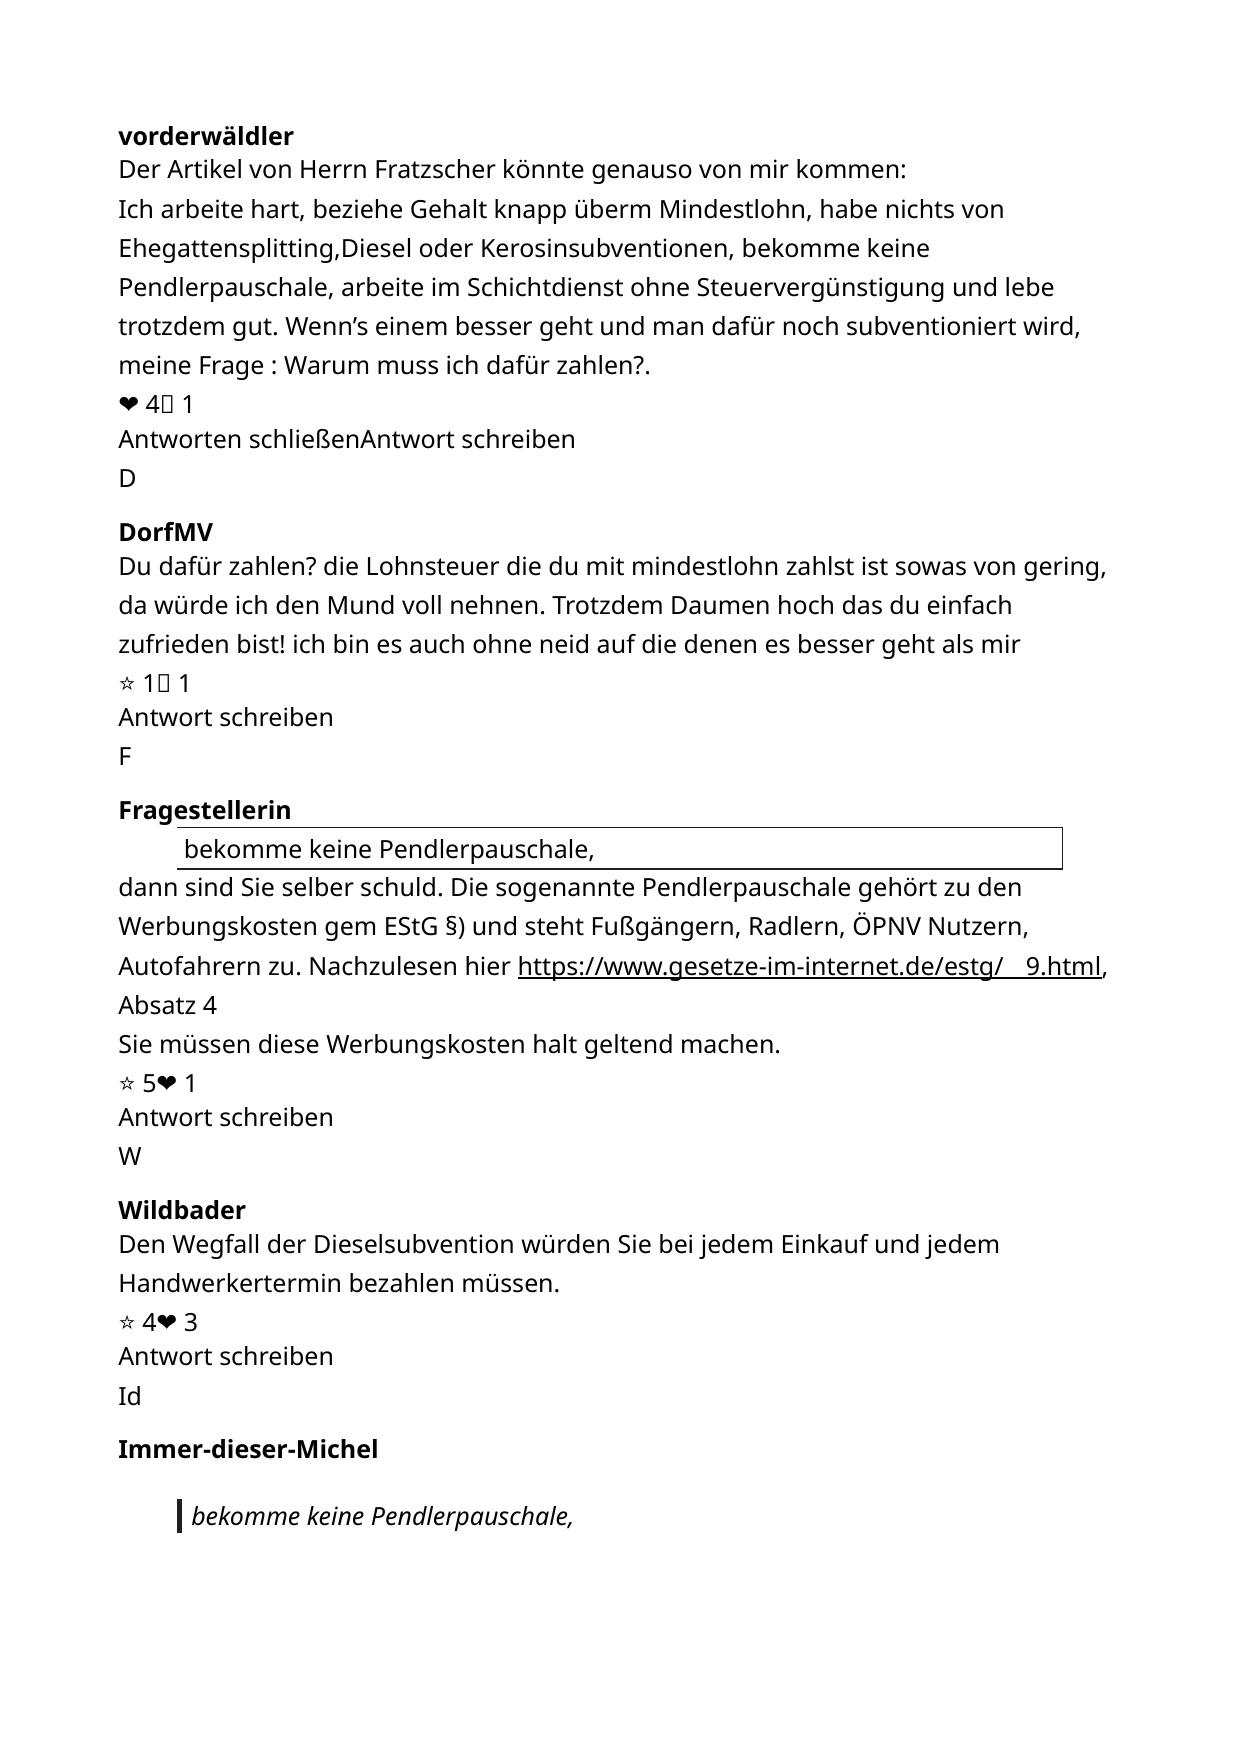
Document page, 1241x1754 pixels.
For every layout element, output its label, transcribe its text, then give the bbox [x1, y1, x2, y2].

text Antwort schreiben [118, 1100, 1122, 1134]
text dann sind Sie selber schuld. Die sogenannte Pendlerpauschale gehört zu den Werbungskosten gem EStG §) und steht Fußgängern, Radlern, ÖPNV Nutzern, Autofahrern zu. Nachzulesen hier https://www.gesetze-im-internet.de/estg/__9.html, Absatz 4 [118, 870, 1122, 1021]
text ❤️ 4🤨 1 [118, 387, 1122, 421]
subtitle Immer-dieser-Michel [118, 1432, 1122, 1466]
text Antworten schließenAntwort schreiben [118, 421, 1122, 455]
text F [118, 739, 1122, 773]
text Antwort schreiben [118, 700, 1122, 734]
text Sie müssen diese Werbungskosten halt geltend machen. [118, 1026, 1122, 1061]
text ⭐️ 1🤨 1 [118, 666, 1122, 700]
text Du dafür zahlen? die Lohnsteuer die du mit mindestlohn zahlst ist sowas von gering, da würde ich den Mund voll nehnen. Trotzdem Daumen hoch das du einfach zufrieden bist! ich bin es auch ohne neid auf die denen es besser geht als mir [118, 548, 1122, 661]
text W [118, 1139, 1122, 1173]
subtitle vorderwäldler [118, 118, 1122, 152]
text Der Artikel von Herrn Fratzscher könnte genauso von mir kommen: [118, 152, 1122, 186]
text D [118, 460, 1122, 494]
text bekomme keine Pendlerpauschale, [182, 1499, 1063, 1533]
text ⭐️ 5❤️ 1 [118, 1066, 1122, 1100]
text Den Wegfall der Dieselsubvention würden Sie bei jedem Einkauf und jedem Handwerkertermin bezahlen müssen. [118, 1227, 1122, 1300]
text Id [118, 1378, 1122, 1412]
text Antwort schreiben [118, 1339, 1122, 1373]
text ⭐️ 4❤️ 3 [118, 1305, 1122, 1339]
text bekomme keine Pendlerpauschale, [177, 828, 1062, 868]
subtitle Fragestellerin [118, 793, 1122, 827]
subtitle DorfMV [118, 514, 1122, 548]
text Ich arbeite hart, beziehe Gehalt knapp überm Mindestlohn, habe nichts von Ehegattensplitting,Diesel oder Kerosinsubventionen, bekomme keine Pendlerpauschale, arbeite im Schichtdienst ohne Steuervergünstigung und lebe trotzdem gut. Wenn’s einem besser geht und man dafür noch subventioniert wird, meine Frage : Warum muss ich dafür zahlen?. [118, 191, 1122, 382]
subtitle Wildbader [118, 1193, 1122, 1227]
